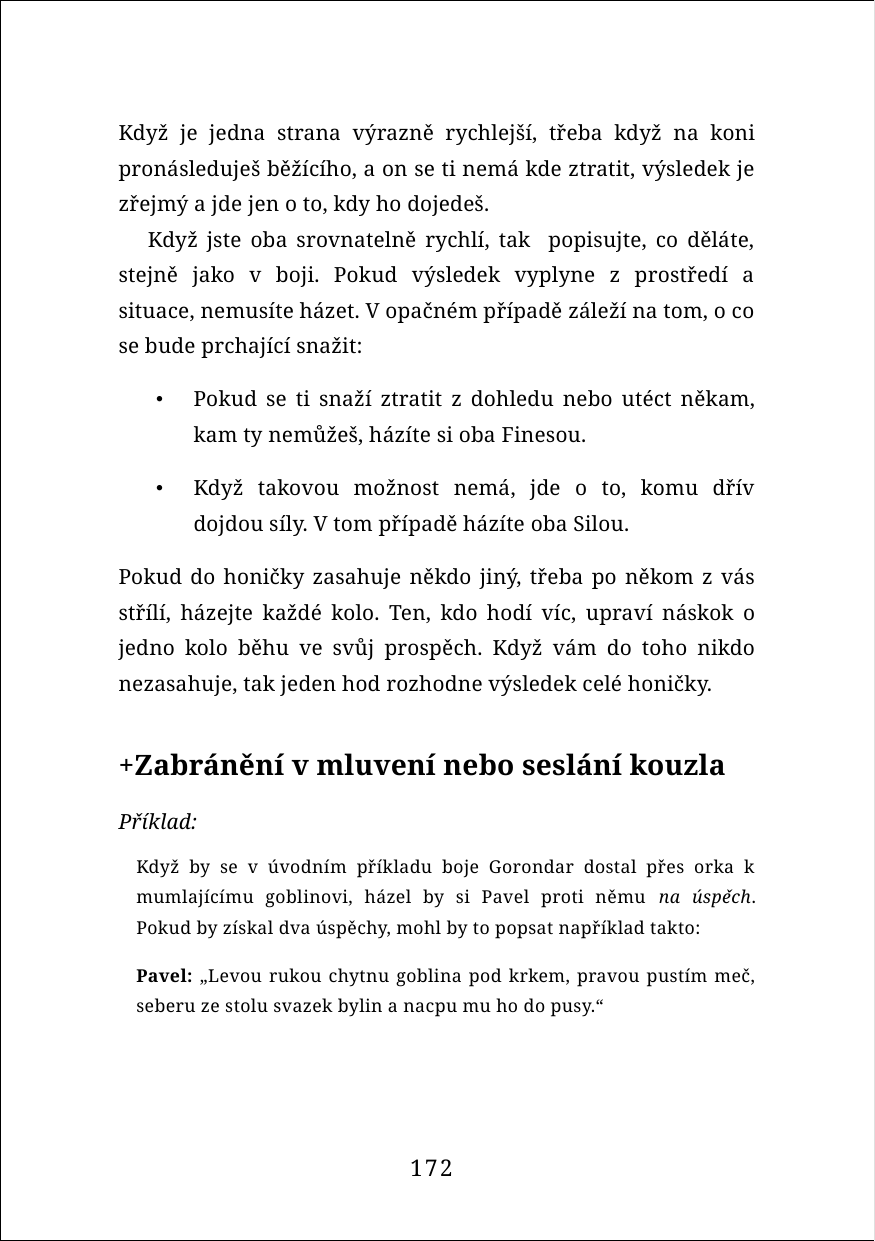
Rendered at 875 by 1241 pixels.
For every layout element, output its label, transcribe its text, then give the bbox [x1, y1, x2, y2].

text Když by se v úvodním příkladu boje Gorondar dostal přes orka k mumlajícímu goblinovi, házel by si Pavel proti němu na úspěch. Pokud by získal dva úspěchy, mohl by to popsat například takto: [136, 855, 756, 939]
text Když je jedna strana výrazně rychlejší, třeba když na koni pronásleduješ běžícího, a on se ti nemá kde ztratit, výsledek je zřejmý a jde jen o to, kdy ho dojedeš. Když jste oba srovnatelně rychlí, tak popisujte, co děláte, stejně jako v boji. Pokud výsledek vyplyne z prostředí a situace, nemusíte házet. V opačném případě záleží na tom, o co se bude prchající snažit: [118, 118, 756, 360]
text Příklad: [118, 807, 756, 836]
text Pavel: „Levou rukou chytnu goblina pod krkem, pravou pustím meč, seberu ze stolu svazek bylin a nacpu mu ho do pusy.“ [136, 963, 756, 1017]
text Pokud do honičky zasahuje někdo jiný, třeba po někom z vás střílí, házejte každé kolo. Ten, kdo hodí víc, upraví náskok o jedno kolo běhu ve svůj prospěch. Když vám do toho nikdo nezasahuje, tak jeden hod rozhodne výsledek celé honičky. [118, 562, 756, 697]
list Když takovou možnost nemá, jde o to, komu dřív dojdou síly. V tom případě házíte oba Silou. [156, 473, 756, 537]
list Pokud se ti snaží ztratit z dohledu nebo utéct někam, kam ty nemůžeš, házíte si oba Finesou. [156, 384, 756, 448]
subtitle +Zabránění v mluvení nebo seslání kouzla [118, 746, 756, 784]
